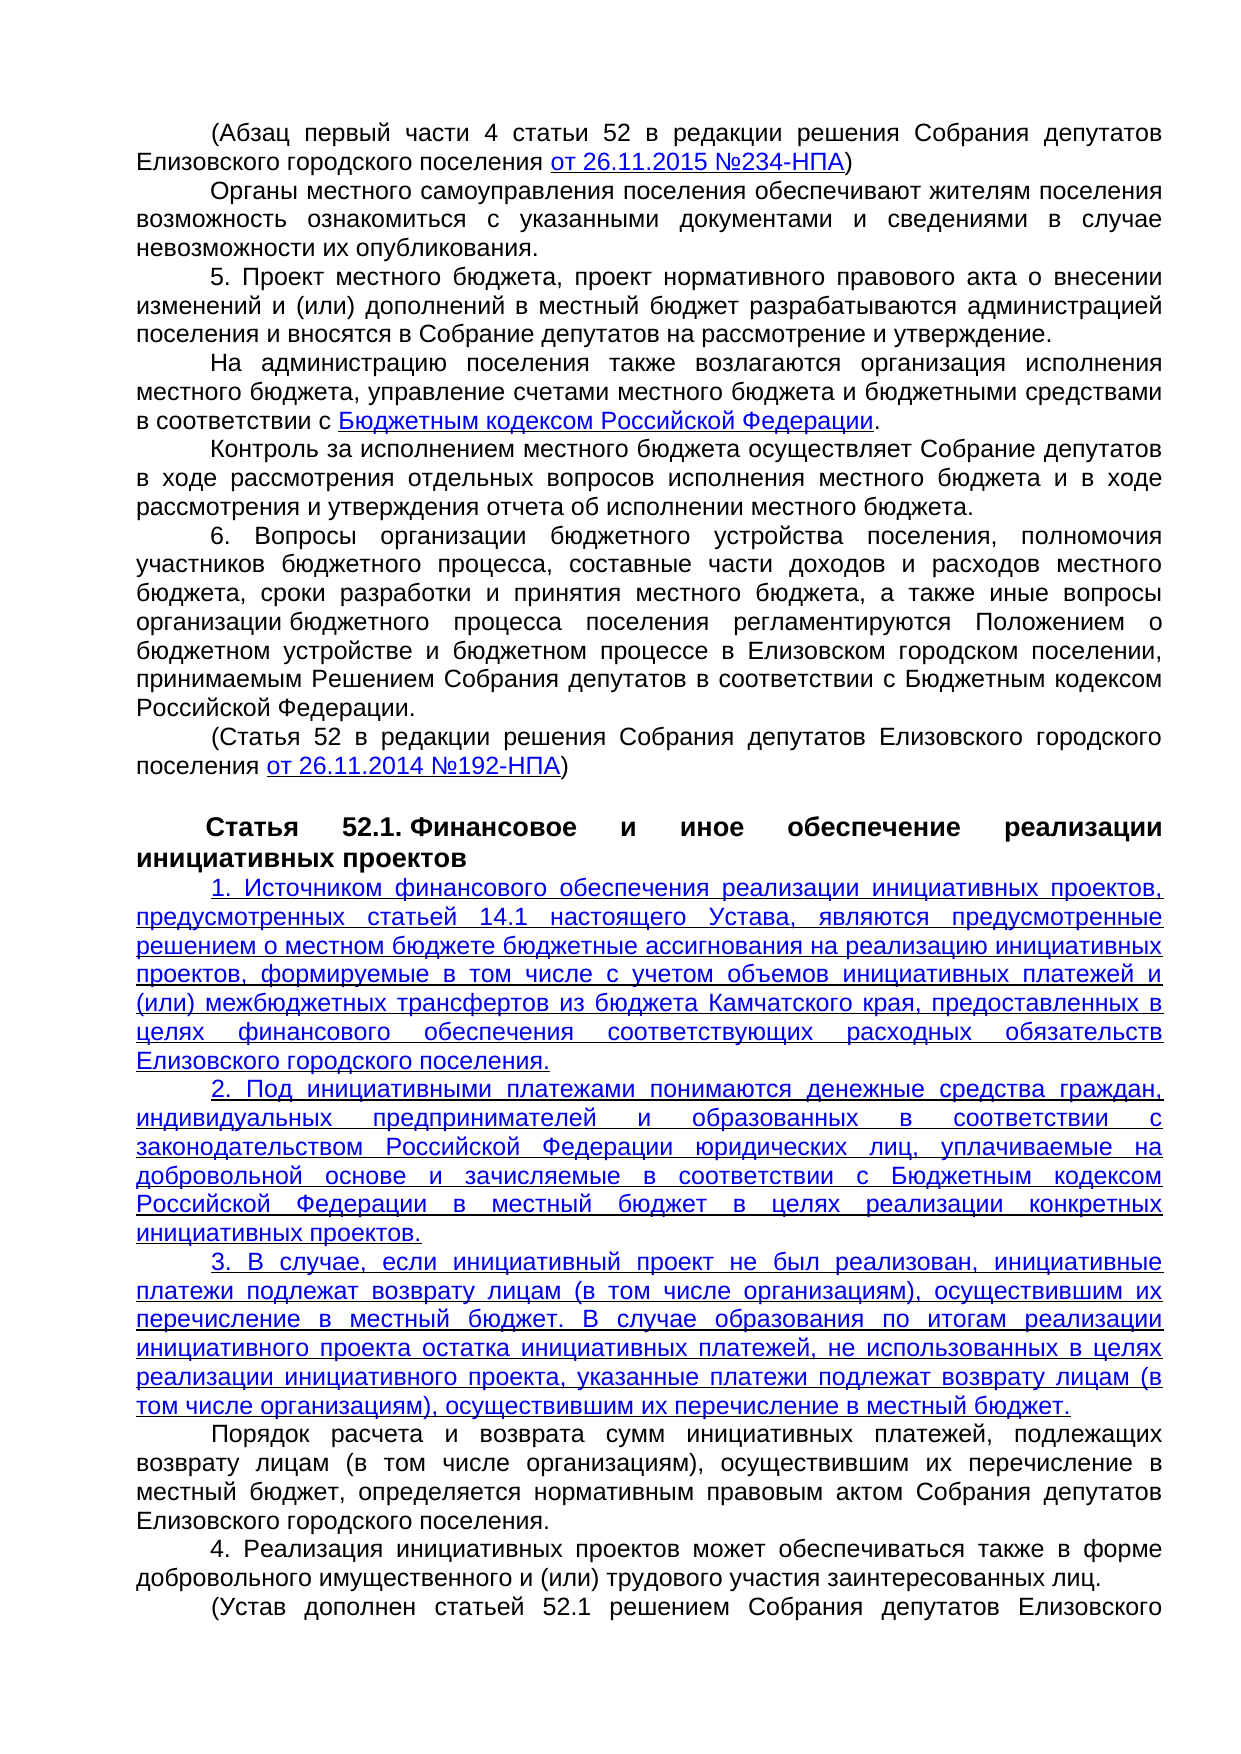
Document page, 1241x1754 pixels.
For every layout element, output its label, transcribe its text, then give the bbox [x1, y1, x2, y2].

text 1. Источником финансового обеспечения реализации инициативных проектов, предусмотренных статьей 14.1 настоящего Устава, являются предусмотренные [136, 873, 1163, 927]
text Елизовского городского поселения. [136, 1043, 1163, 1074]
text 5. Проект местного бюджета, проект нормативного правового акта о внесении изменений и (или) дополнений в местный бюджет разрабатываются администрацией поселения и вносятся в Собрание депутатов на рассмотрение и утверждение. [136, 262, 1163, 348]
text реализации инициативного проекта, указанные платежи подлежат возврату лицам (в [136, 1359, 1163, 1387]
text Контроль за исполнением местного бюджета осуществляет Собрание депутатов в ходе рассмотрения отдельных вопросов исполнения местного бюджета и в ходе рассмотрения и утверждения отчета об исполнении местного бюджета. [136, 434, 1163, 521]
text 3. В случае, если инициативный проект не был реализован, инициативные платежи подлежат возврату лицам (в том числе организациям), осуществившим их [136, 1247, 1163, 1301]
text На администрацию поселения также возлагаются организация исполнения местного бюджета, управление счетами местного бюджета и бюджетными средствами в соответствии с Бюджетным кодексом Российской Федерации. [136, 348, 1163, 434]
text Порядок расчета и возврата сумм инициативных платежей, подлежащих возврату лицам (в том числе организациям), осуществившим их перечисление в местный бюджет, определяется нормативным правовым актом Собрания депутатов Елизовского городского поселения. [136, 1419, 1163, 1534]
text добровольной основе и зачисляемые в соответствии с Бюджетным кодексом [136, 1158, 1163, 1186]
text инициативного проекта остатка инициативных платежей, не использованных в целях [136, 1331, 1163, 1358]
text Органы местного самоуправления поселения обеспечивают жителям поселения возможность ознакомиться с указанными документами и сведениями в случае невозможности их опубликования. [136, 176, 1163, 262]
text Статья 52.1. Финансовое и иное обеспечение реализации инициативных проектов [136, 811, 1163, 873]
text 4. Реализация инициативных проектов может обеспечиваться также в форме добровольного имущественного и (или) трудового участия заинтересованных лиц. [136, 1534, 1163, 1592]
text (Абзац первый части 4 статьи 52 в редакции решения Собрания депутатов Елизовского городского поселения от 26.11.2015 №234-НПА) [136, 118, 1163, 176]
text 2. Под инициативными платежами понимаются денежные средства граждан, индивидуальных предпринимателей и образованных в соответствии с [136, 1074, 1163, 1128]
text 6. Вопросы организации бюджетного устройства поселения, полномочия участников бюджетного процесса, составные части доходов и расходов местного бюджета, сроки разработки и принятия местного бюджета, а также иные вопросы организации бюджетного процесса поселения регламентируются Положением о бюджетном устройстве и бюджетном процессе в Елизовском городском поселении, принимаемым Решением Собрания депутатов в соответствии с Бюджетным кодексом Российской Федерации. [136, 521, 1163, 722]
text проектов, формируемые в том числе с учетом объемов инициативных платежей и [136, 957, 1163, 984]
text Российской Федерации в местный бюджет в целях реализации конкретных [136, 1187, 1163, 1214]
text (Устав дополнен статьей 52.1 решением Собрания депутатов Елизовского [136, 1592, 1163, 1621]
text (или) межбюджетных трансфертов из бюджета Камчатского края, предоставленных в [136, 986, 1163, 1013]
text законодательством Российской Федерации юридических лиц, уплачиваемые на [136, 1129, 1163, 1157]
text (Статья 52 в редакции решения Собрания депутатов Елизовского городского поселения от 26.11.2014 №192-НПА) [136, 722, 1163, 779]
text целях финансового обеспечения соответствующих расходных обязательств [136, 1014, 1163, 1042]
text инициативных проектов. [136, 1216, 1163, 1247]
text решением о местном бюджете бюджетные ассигнования на реализацию инициативных [136, 928, 1163, 956]
text перечисление в местный бюджет. В случае образования по итогам реализации [136, 1302, 1163, 1329]
text том числе организациям), осуществившим их перечисление в местный бюджет. [136, 1388, 1163, 1419]
